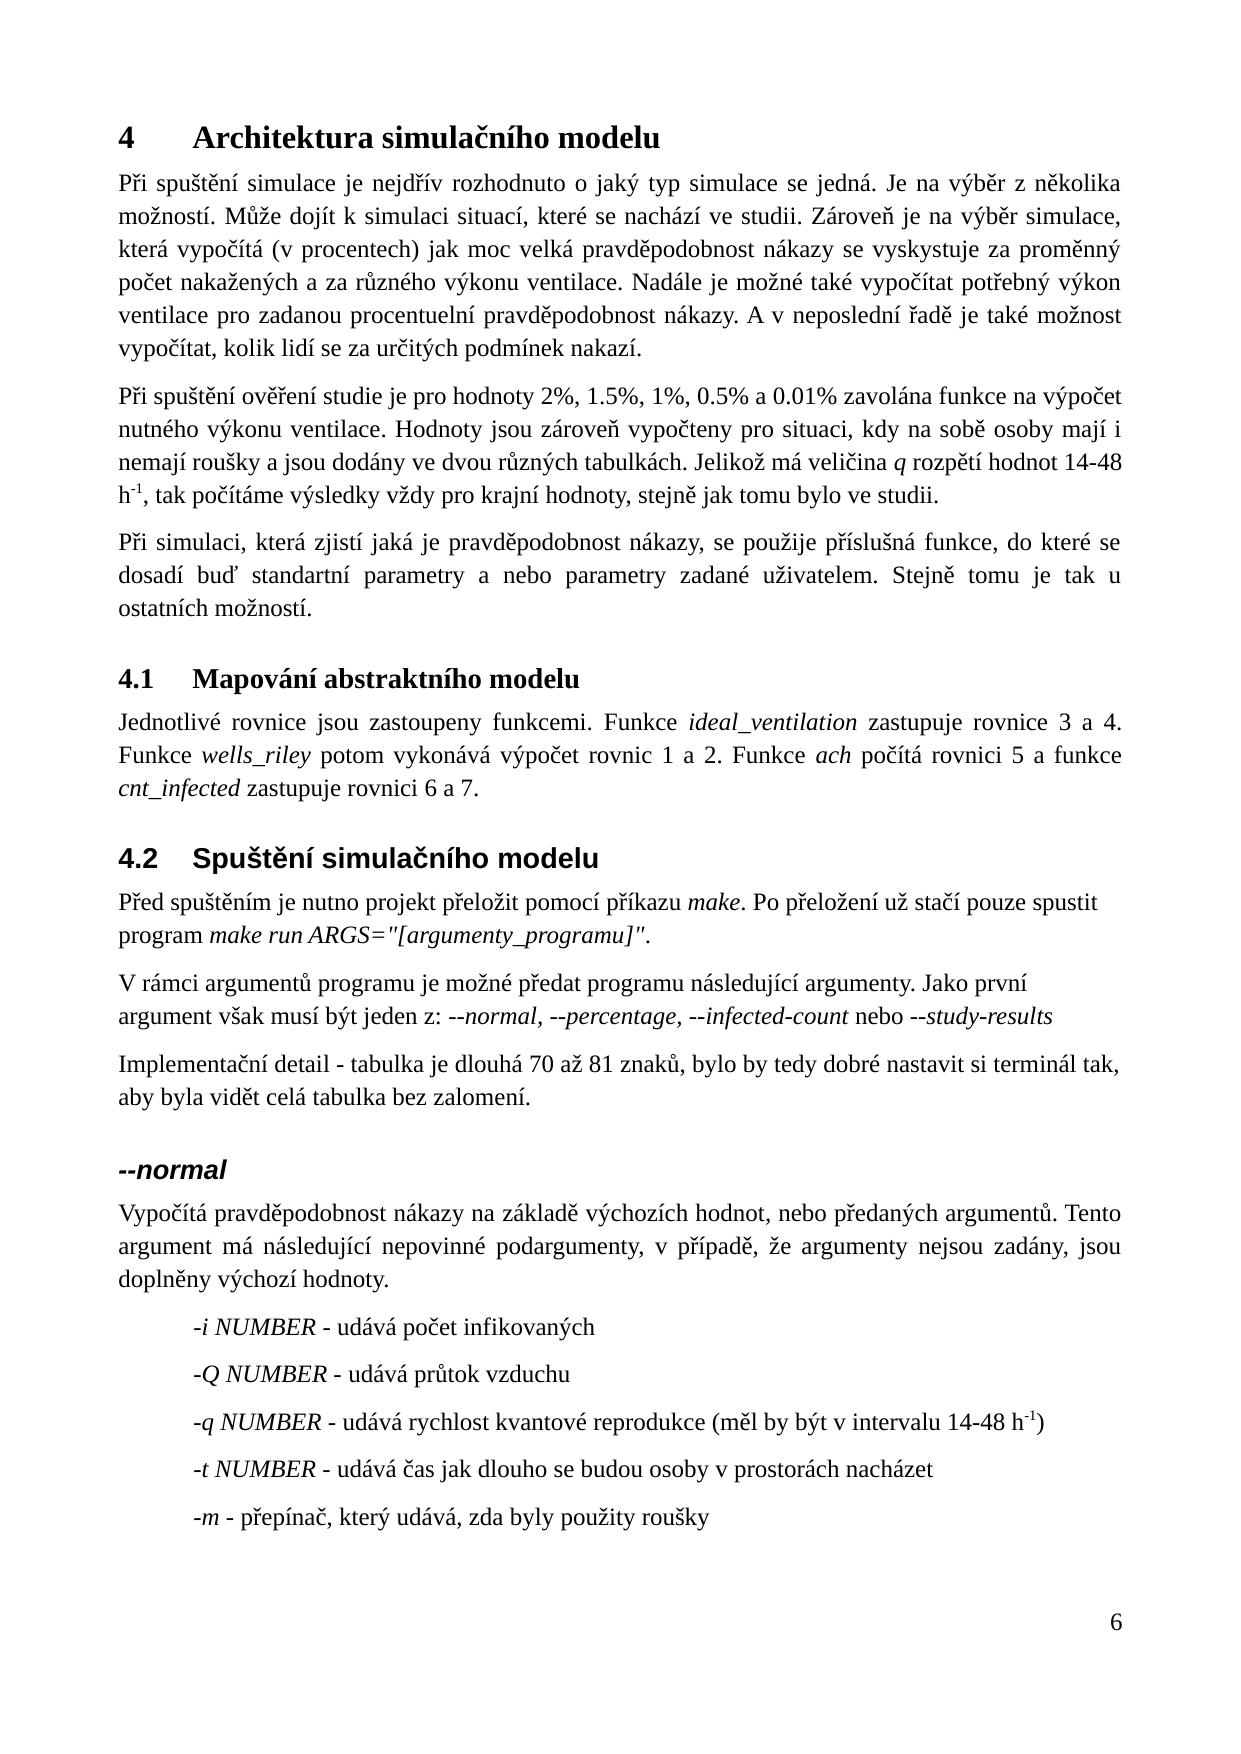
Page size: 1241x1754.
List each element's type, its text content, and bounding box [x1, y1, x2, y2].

subtitle Mapování abstraktního modelu [118, 662, 1122, 695]
text -t NUMBER - udává čas jak dlouho se budou osoby v prostorách nacházet [118, 1454, 1122, 1483]
text V rámci argumentů programu je možné předat programu následující argumenty. Jako první argument však musí být jeden z: --normal, --percentage, --infected-count nebo --study-results [118, 968, 1122, 1030]
text -q NUMBER - udává rychlost kvantové reprodukce (měl by být v intervalu 14-48 h-1) [118, 1407, 1122, 1436]
text Jednotlivé rovnice jsou zastoupeny funkcemi. Funkce ideal_ventilation zastupuje rovnice 3 a 4. Funkce wells_riley potom vykonává výpočet rovnic 1 a 2. Funkce ach počítá rovnici 5 a funkce cnt_infected zastupuje rovnici 6 a 7. [118, 707, 1122, 802]
text Implementační detail - tabulka je dlouhá 70 až 81 znaků, bylo by tedy dobré nastavit si terminál tak, aby byla vidět celá tabulka bez zalomení. [118, 1049, 1122, 1111]
text -i NUMBER - udává počet infikovaných [118, 1312, 1122, 1341]
text Před spuštěním je nutno projekt přeložit pomocí příkazu make. Po přeložení už stačí pouze spustit program make run ARGS="[argumenty_programu]". [118, 887, 1122, 949]
text Při spuštění simulace je nejdřív rozhodnuto o jaký typ simulace se jedná. Je na výběr z několika možností. Může dojít k simulaci situací, které se nachází ve studii. Zároveň je na výběr simulace, která vypočítá (v procentech) jak moc velká pravděpodobnost nákazy se vyskystuje za proměnný počet nakažených a za různého výkonu ventilace. Nadále je možné také vypočítat potřebný výkon ventilace pro zadanou procentuelní pravděpodobnost nákazy. A v neposlední řadě je také možnost vypočítat, kolik lidí se za určitých podmínek nakazí. [118, 168, 1122, 362]
text -m - přepínač, který udává, zda byly použity roušky [118, 1502, 1122, 1531]
text -Q NUMBER - udává průtok vzduchu [118, 1359, 1122, 1388]
text Při spuštění ověření studie je pro hodnoty 2%, 1.5%, 1%, 0.5% a 0.01% zavolána funkce na výpočet nutného výkonu ventilace. Hodnoty jsou zároveň vypočteny pro situaci, kdy na sobě osoby mají i nemají roušky a jsou dodány ve dvou různých tabulkách. Jelikož má veličina q rozpětí hodnot 14-48 h-1, tak počítáme výsledky vždy pro krajní hodnoty, stejně jak tomu bylo ve studii. [118, 381, 1122, 508]
subtitle Architektura simulačního modelu [118, 118, 1122, 156]
text Vypočítá pravděpodobnost nákazy na základě výchozích hodnot, nebo předaných argumentů. Tento argument má následující nepovinné podargumenty, v případě, že argumenty nejsou zadány, jsou doplněny výchozí hodnoty. [118, 1198, 1122, 1293]
text Při simulaci, která zjistí jaká je pravděpodobnost nákazy, se použije příslušná funkce, do které se dosadí buď standartní parametry a nebo parametry zadané uživatelem. Stejně tomu je tak u ostatních možností. [118, 527, 1122, 622]
subtitle Spuštění simulačního modelu [118, 842, 1122, 875]
subtitle --normal [118, 1154, 1122, 1186]
